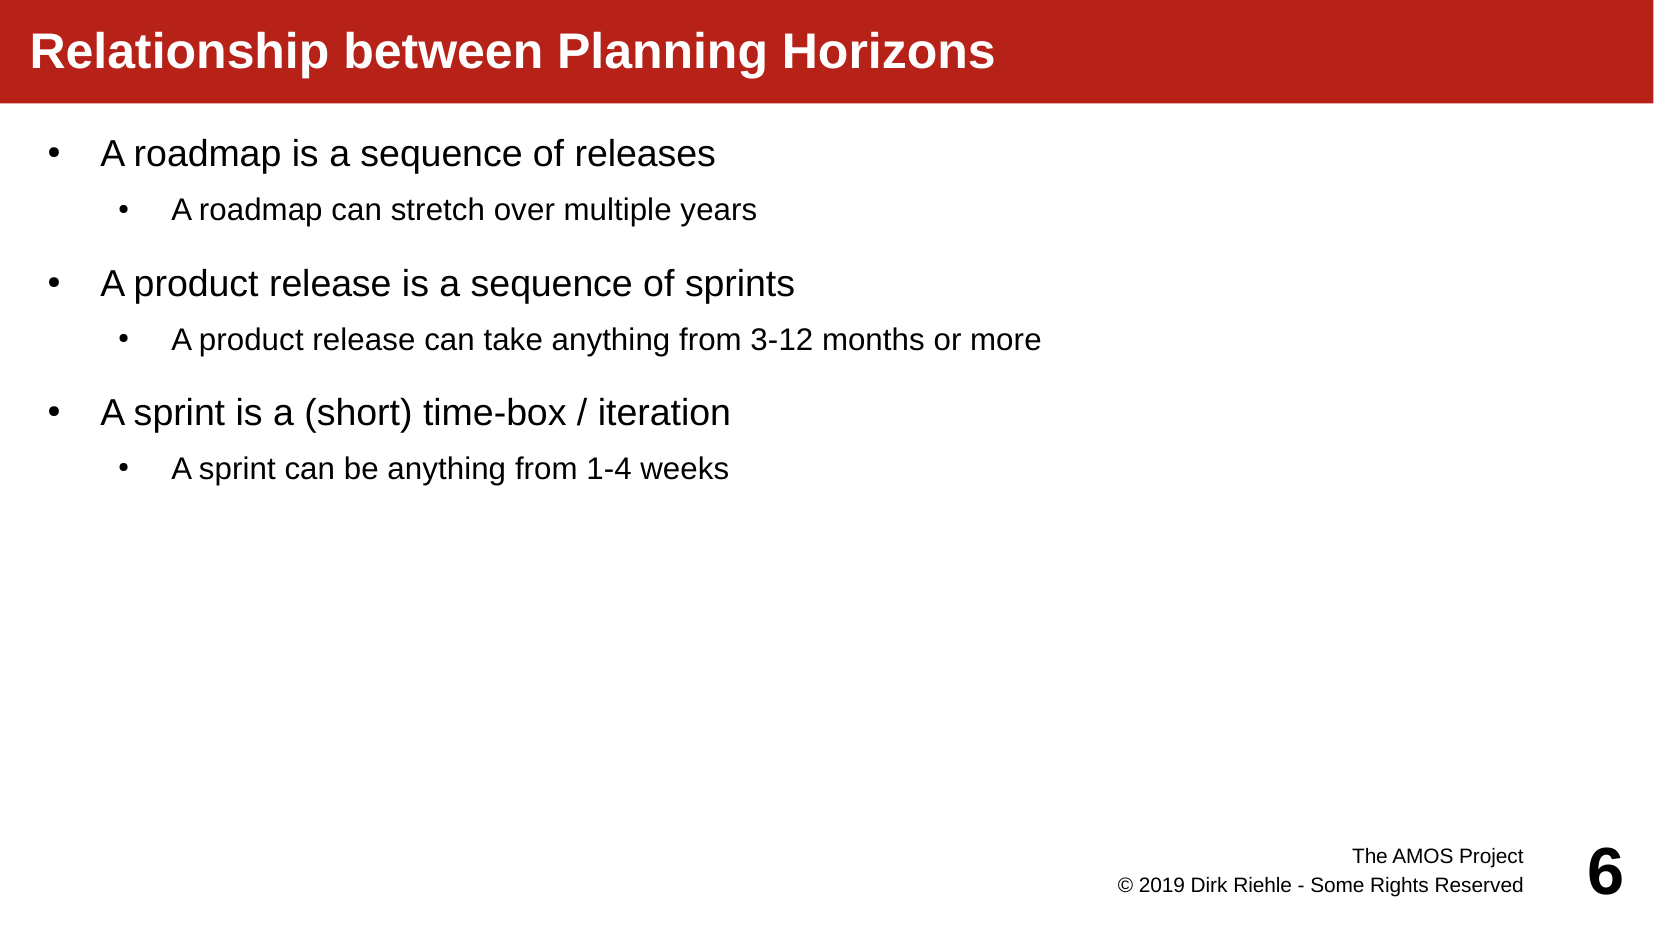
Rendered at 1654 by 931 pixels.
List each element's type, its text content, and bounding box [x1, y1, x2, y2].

title Relationship between Planning Horizons [0, 0, 1654, 104]
list A roadmap is a sequence of releases A roadmap can stretch over multiple years A product release is a sequence of sprints A product release can take anything from 3-12 months or more A sprint is a (short) time-box / iteration A sprint can be anything from 1-4 weeks [29, 132, 1625, 798]
